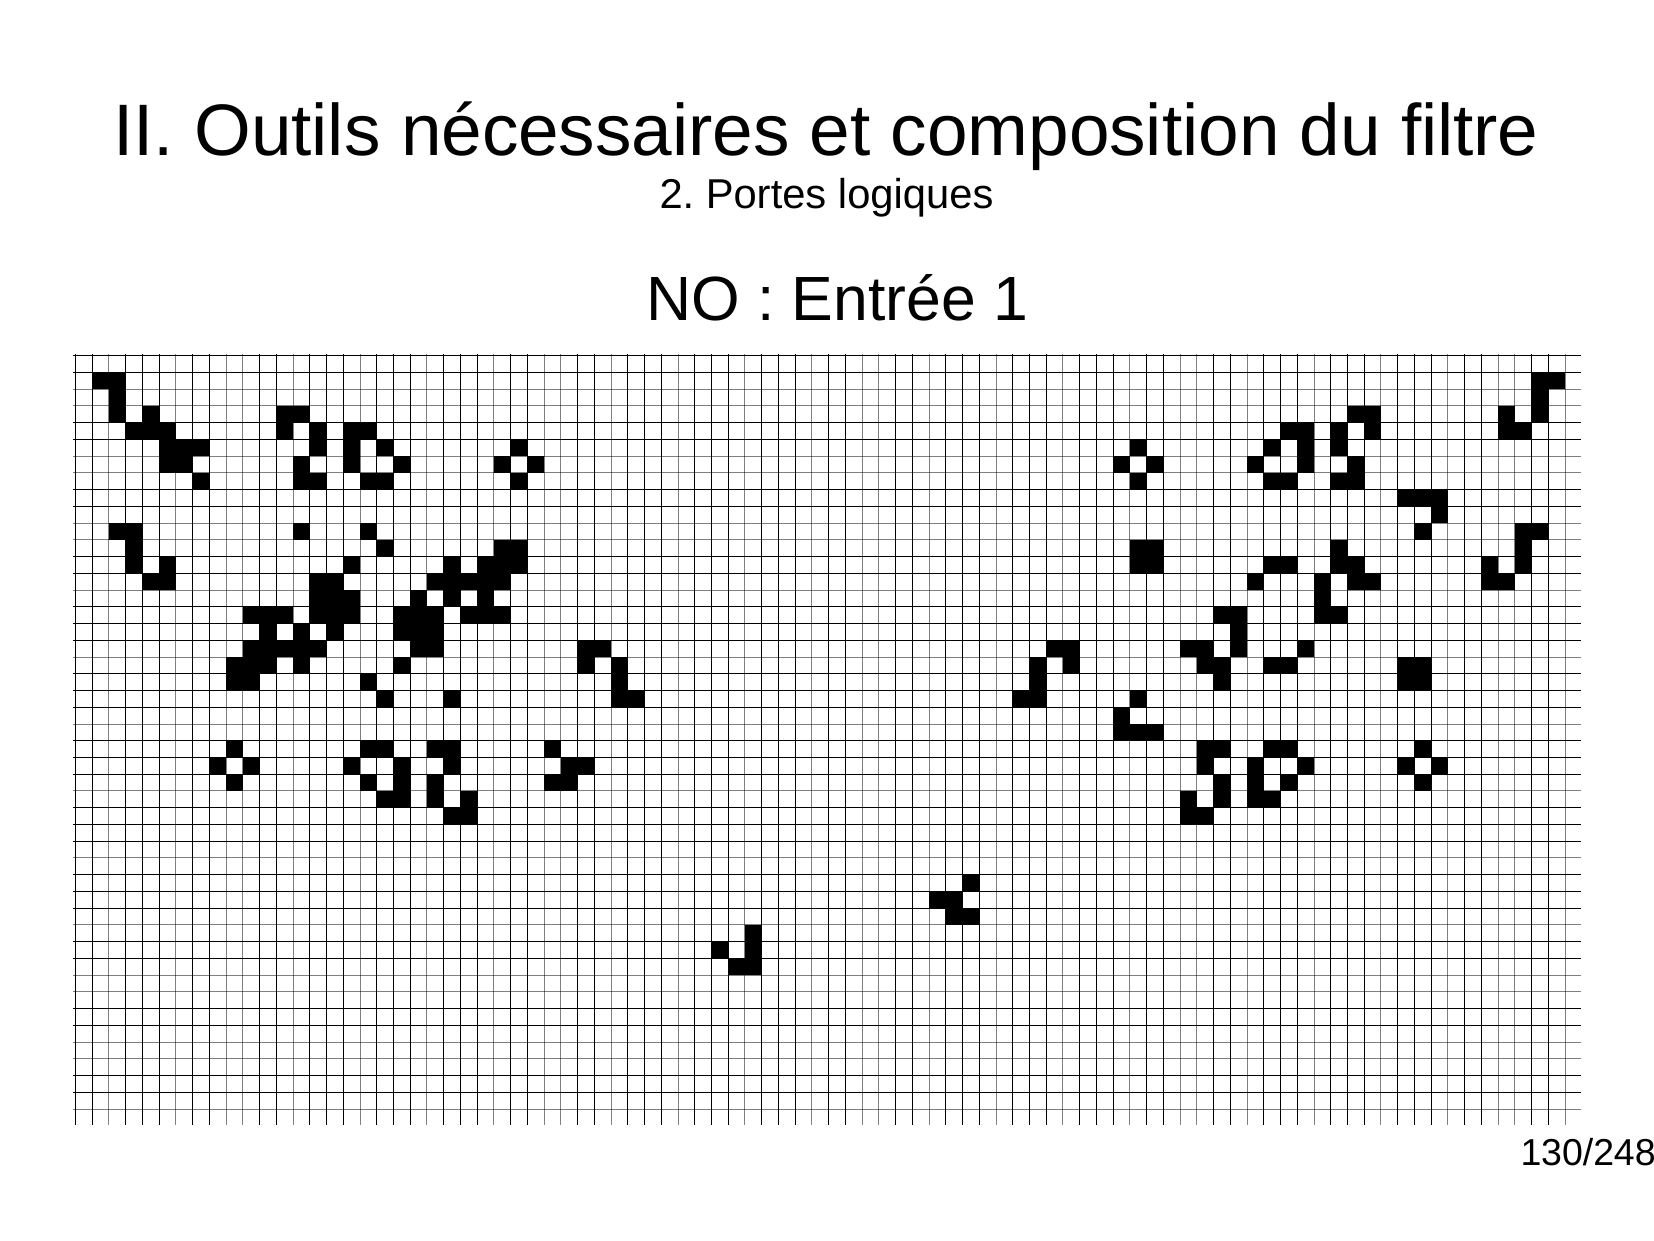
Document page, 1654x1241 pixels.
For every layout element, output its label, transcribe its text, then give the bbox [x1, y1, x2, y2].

title II. Outils nécessaires et composition du filtre 2. Portes logiques [82, 49, 1571, 257]
text_box NO : Entrée 1 [631, 256, 1044, 342]
text_box <number>/248 [1505, 1124, 1654, 1182]
picture [73, 354, 1581, 1125]
